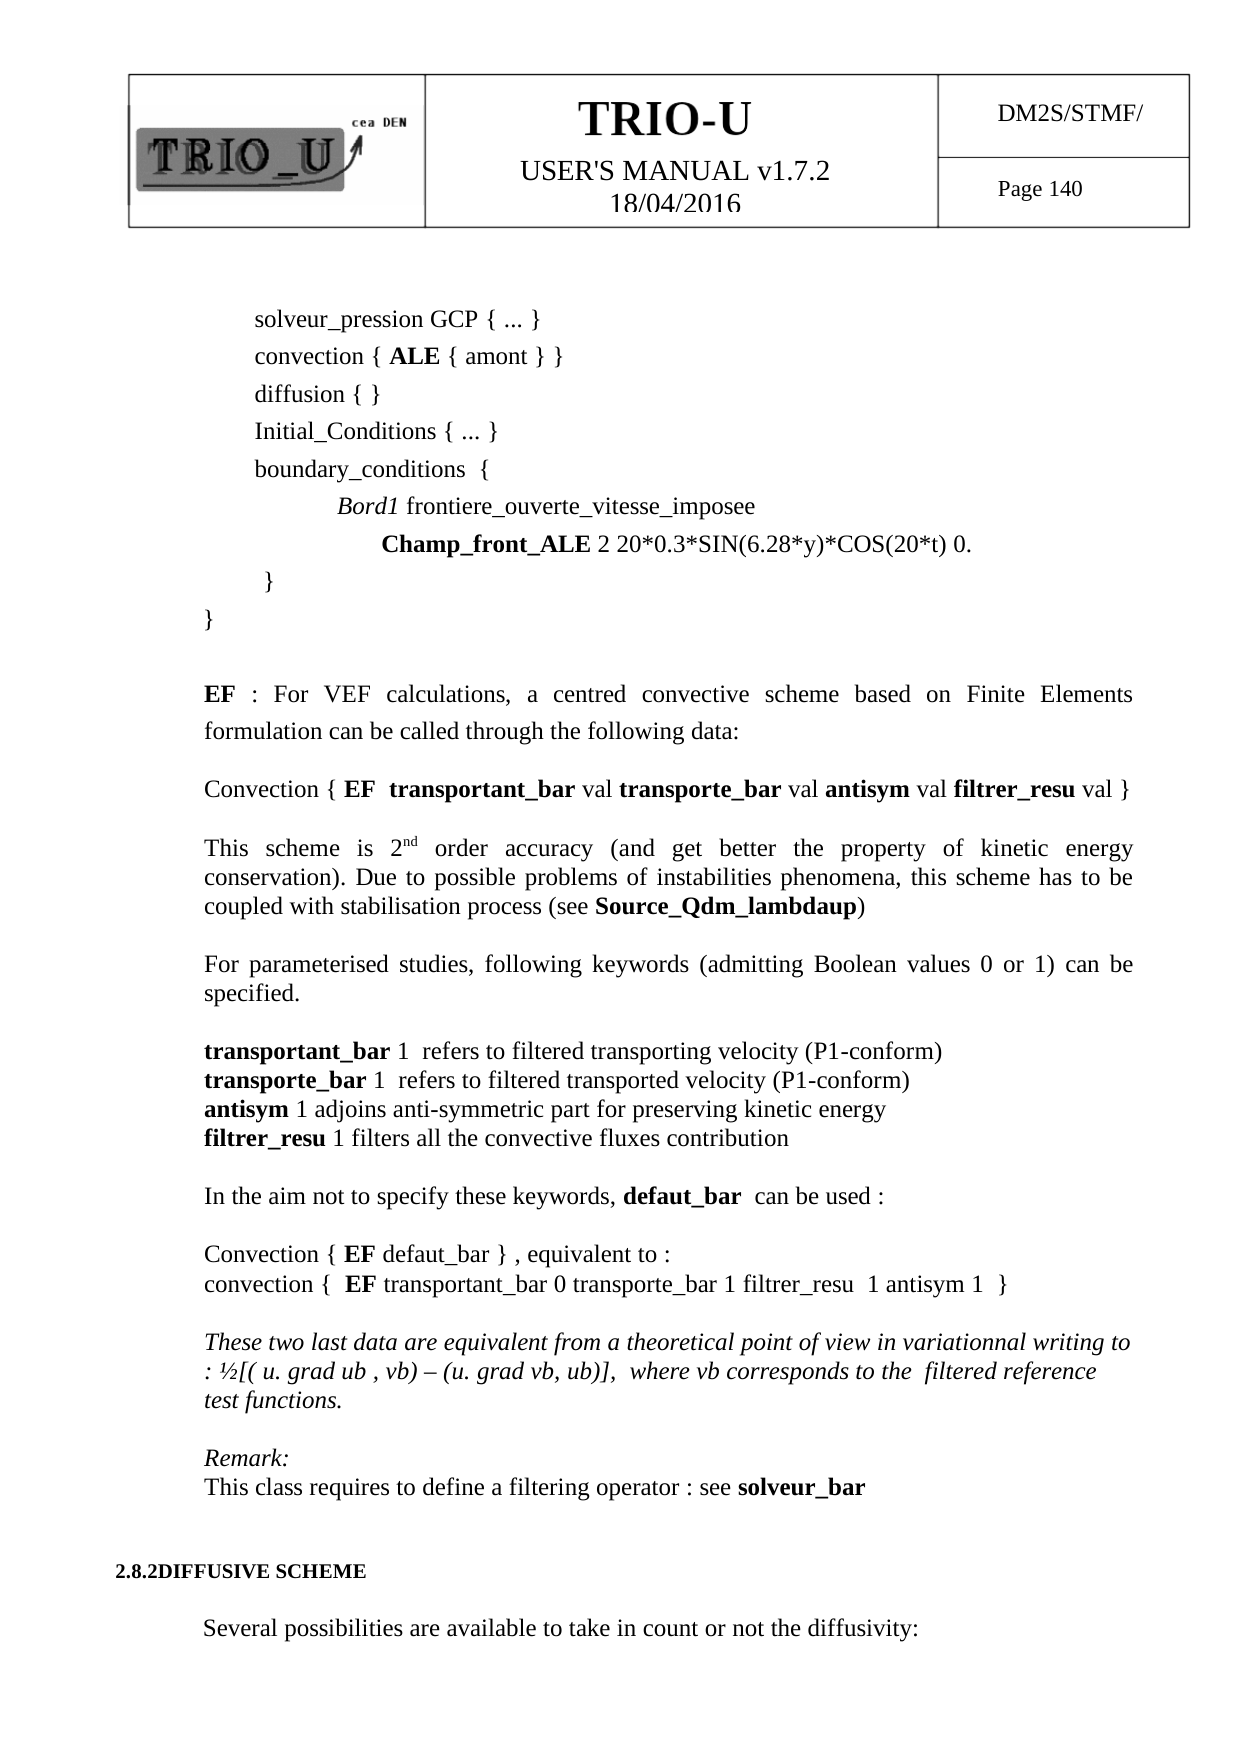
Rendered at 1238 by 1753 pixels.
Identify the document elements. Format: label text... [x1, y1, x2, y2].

text For parameterised studies, following keywords (admitting Boolean values 0 or 1) can be specified. [204, 949, 1134, 1007]
text Convection { EF defaut_bar } , equivalent to : [204, 1239, 1134, 1268]
text This scheme is 2nd order accuracy (and get better the property of kinetic energy conservation). Due to possible problems of instabilities phenomena, this scheme has to be coupled with stabilisation process (see Source_Qdm_lambdaup) [204, 832, 1134, 920]
text These two last data are equivalent from a theoretical point of view in variationnal writing to : ½[( u. grad ub , vb) – (u. grad vb, ub)], where vb corresponds to the filtered reference test functions. [204, 1327, 1134, 1414]
text } [203, 558, 1165, 595]
subtitle DIFFUSIVE SCHEME [115, 1559, 1164, 1583]
text transportant_bar 1 refers to filtered transporting velocity (P1-conform) [204, 1036, 1134, 1065]
text Bord1 frontiere_ouverte_vitesse_imposee [337, 483, 1165, 520]
text This class requires to define a filtering operator : see solveur_bar [204, 1472, 1134, 1501]
text solveur_pression GCP { ... } [203, 295, 1165, 333]
text Initial_Conditions { ... } [203, 408, 1165, 445]
text filtrer_resu 1 filters all the convective fluxes contribution [204, 1123, 1134, 1152]
text convection { EF transportant_bar 0 transporte_bar 1 filtrer_resu 1 antisym 1 } [204, 1268, 1134, 1297]
text transporte_bar 1 refers to filtered transported velocity (P1-conform) [204, 1065, 1134, 1094]
text Several possibilities are available to take in count or not the diffusivity: [203, 1604, 1165, 1642]
text Champ_front_ALE 2 20*0.3*SIN(6.28*y)*COS(20*t) 0. [381, 520, 1165, 558]
text Remark: [204, 1443, 1134, 1472]
text In the aim not to specify these keywords, defaut_bar can be used : [204, 1181, 1134, 1210]
text convection { ALE { amont } } [203, 333, 1165, 370]
text boundary_conditions { [203, 445, 1165, 483]
text antisym 1 adjoins anti-symmetric part for preserving kinetic energy [204, 1094, 1134, 1123]
text diffusion { } [203, 370, 1165, 408]
text } [203, 595, 1165, 633]
text EF : For VEF calculations, a centred convective scheme based on Finite Elements formulation can be called through the following data: [204, 670, 1134, 745]
text Convection { EF transportant_bar val transporte_bar val antisym val filtrer_resu val } [204, 774, 1134, 803]
